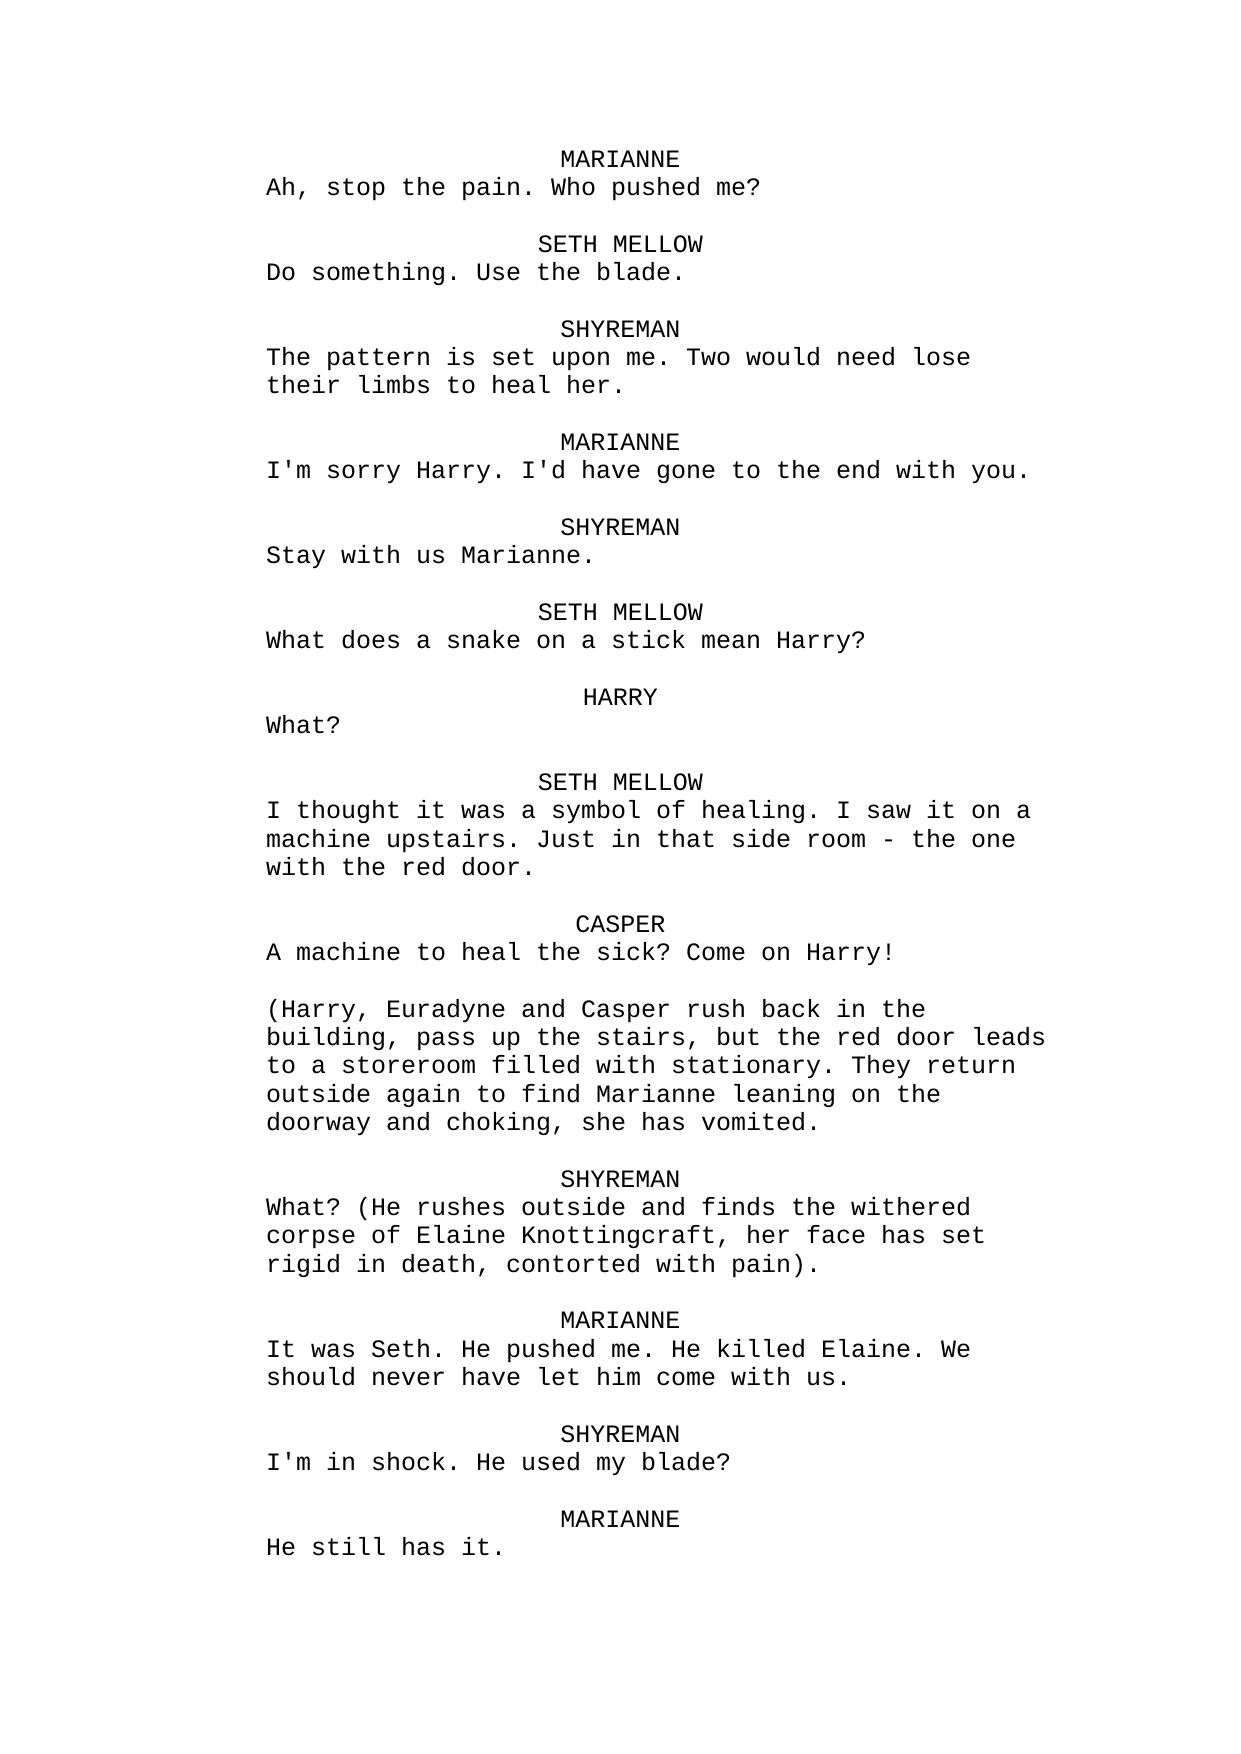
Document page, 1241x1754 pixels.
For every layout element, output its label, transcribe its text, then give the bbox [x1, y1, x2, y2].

text doorway and choking, she has vomited. [118, 1110, 1122, 1138]
text building, pass up the stairs, but the red door leads [118, 1025, 1122, 1053]
text MARIANNE [118, 430, 1122, 458]
text CASPER [118, 911, 1122, 940]
text SETH MELLOW [118, 231, 1122, 260]
text The pattern is set upon me. Two would need lose [118, 345, 1122, 373]
text Ah, stop the pain. Who pushed me? [118, 175, 1122, 203]
text HARRY [118, 685, 1122, 713]
text rigid in death, contorted with pain). [118, 1251, 1122, 1280]
text MARIANNE [118, 1308, 1122, 1336]
text What does a snake on a stick mean Harry? [118, 628, 1122, 656]
text SHYREMAN [118, 515, 1122, 543]
text It was Seth. He pushed me. He killed Elaine. We [118, 1336, 1122, 1365]
text A machine to heal the sick? Come on Harry! [118, 940, 1122, 968]
text I'm sorry Harry. I'd have gone to the end with you. [118, 458, 1122, 486]
text He still has it. [118, 1535, 1122, 1563]
text with the red door. [118, 855, 1122, 883]
text I'm in shock. He used my blade? [118, 1450, 1122, 1478]
text What? [118, 713, 1122, 741]
text (Harry, Euradyne and Casper rush back in the [118, 996, 1122, 1025]
text SHYREMAN [118, 1166, 1122, 1195]
text SETH MELLOW [118, 770, 1122, 798]
text SHYREMAN [118, 316, 1122, 345]
text should never have let him come with us. [118, 1365, 1122, 1393]
text corpse of Elaine Knottingcraft, her face has set [118, 1223, 1122, 1251]
text SETH MELLOW [118, 600, 1122, 628]
text their limbs to heal her. [118, 373, 1122, 401]
text I thought it was a symbol of healing. I saw it on a machine upstairs. Just in that side room - the one [118, 798, 1122, 855]
text What? (He rushes outside and finds the withered [118, 1195, 1122, 1223]
text MARIANNE [118, 146, 1122, 175]
text SHYREMAN [118, 1421, 1122, 1450]
text Stay with us Marianne. [118, 543, 1122, 571]
text MARIANNE [118, 1506, 1122, 1535]
text Do something. Use the blade. [118, 260, 1122, 288]
text to a storeroom filled with stationary. They return outside again to find Marianne leaning on the [118, 1053, 1122, 1110]
